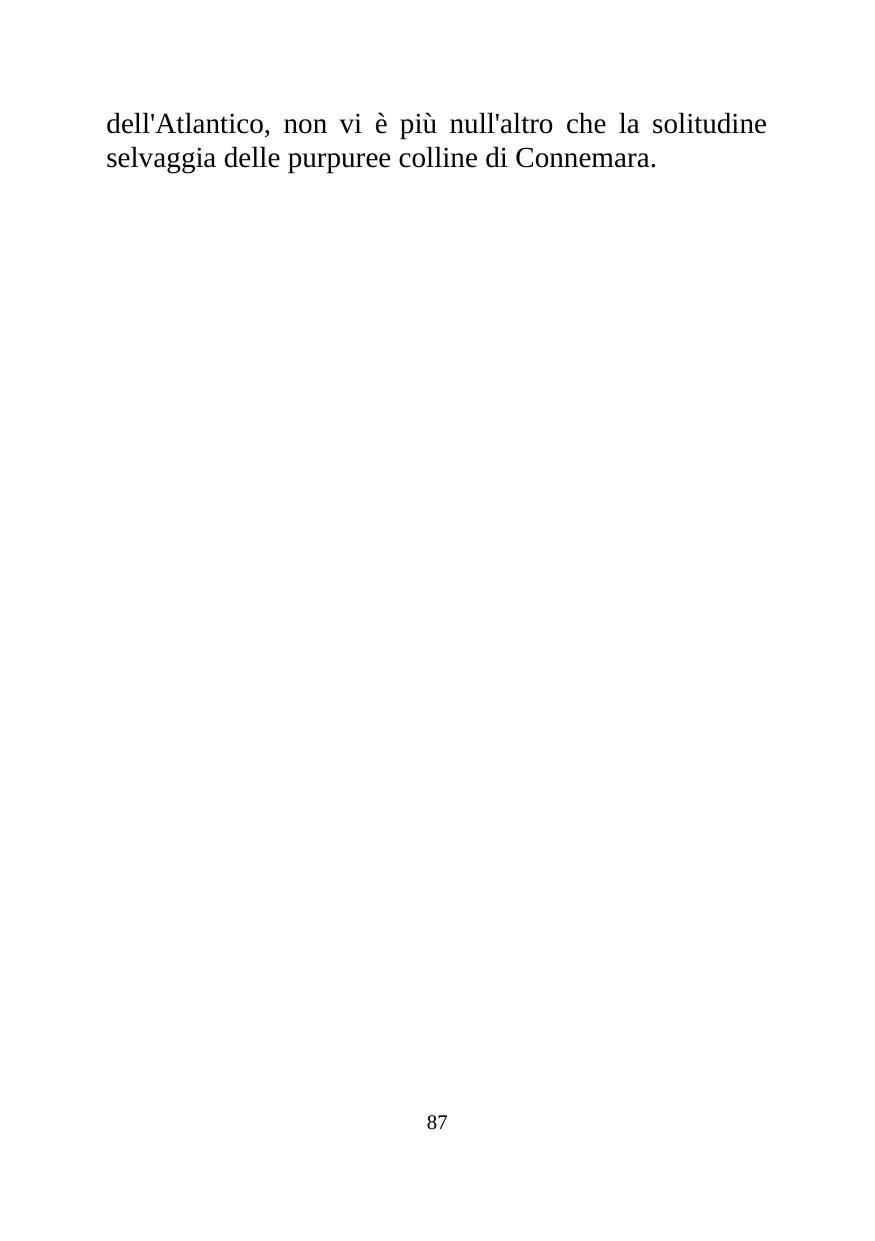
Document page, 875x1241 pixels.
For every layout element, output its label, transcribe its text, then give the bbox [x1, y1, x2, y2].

text dell'Atlantico, non vi è più null'altro che la solitudine selvaggia delle purpuree colline di Connemara. [106, 106, 768, 173]
